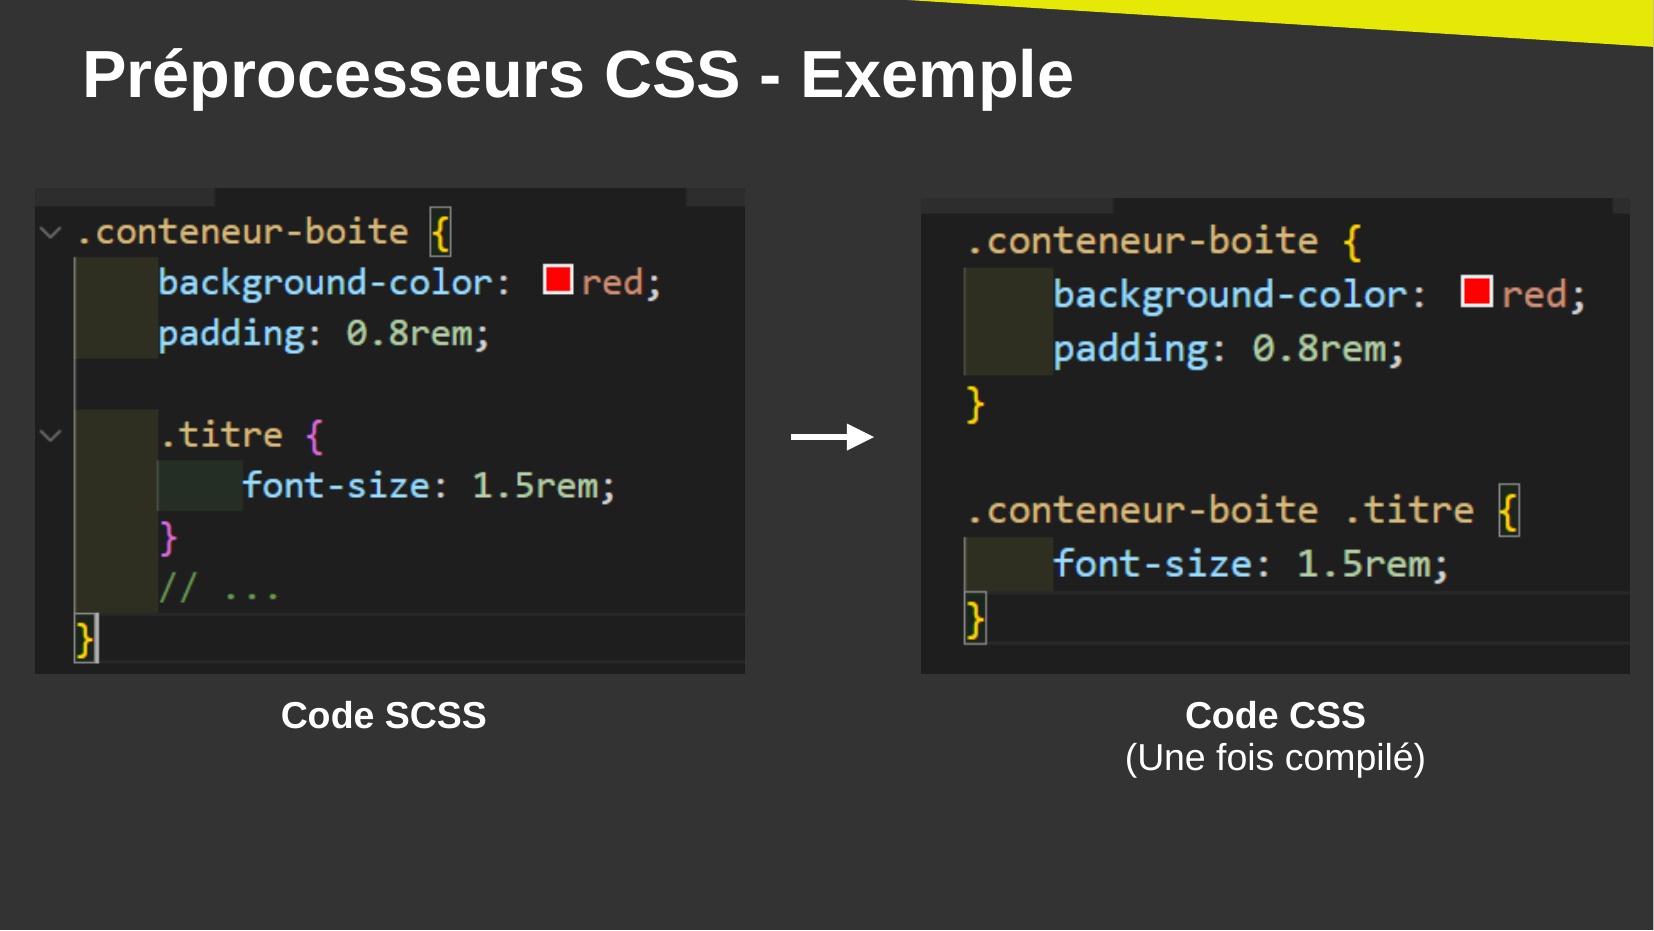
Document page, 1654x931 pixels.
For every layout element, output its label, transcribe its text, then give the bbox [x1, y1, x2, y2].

text_box Code SCSS [177, 687, 591, 745]
text_box Code CSS (Une fois compilé) [1068, 687, 1483, 787]
title Préprocesseurs CSS - Exemple [82, 37, 1571, 114]
picture [921, 198, 1630, 674]
picture [35, 188, 745, 674]
text_box [907, 0, 1654, 47]
